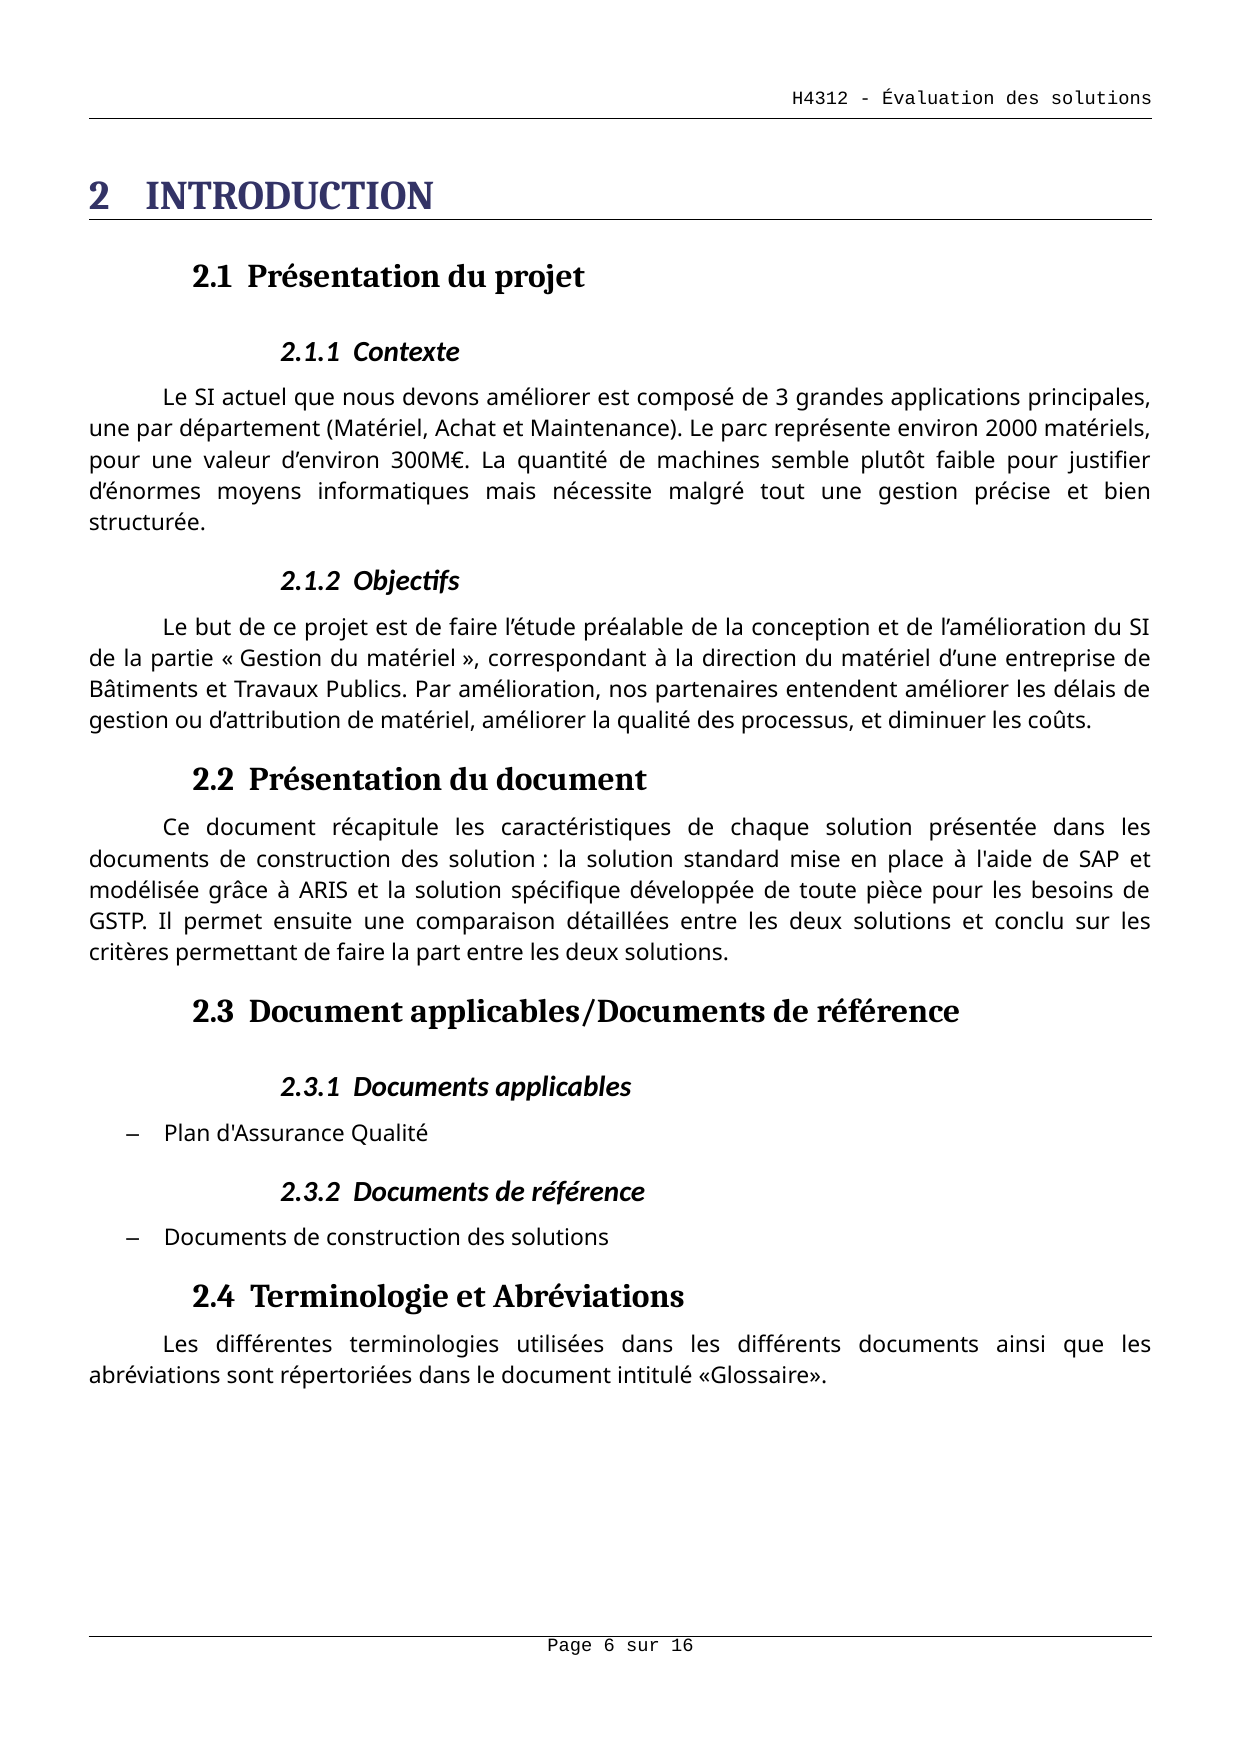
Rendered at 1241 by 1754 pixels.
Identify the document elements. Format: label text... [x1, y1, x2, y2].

text Les différentes terminologies utilisées dans les différents documents ainsi que les abréviations sont répertoriées dans le document intitulé «Glossaire». [88, 1328, 1152, 1390]
text Ce document récapitule les caractéristiques de chaque solution présentée dans les documents de construction des solution : la solution standard mise en place à l'aide de SAP et modélisée grâce à ARIS et la solution spécifique développée de toute pièce pour les besoins de GSTP. Il permet ensuite une comparaison détaillées entre les deux solutions et conclu sur les critères permettant de faire la part entre les deux solutions. [88, 811, 1152, 967]
subtitle Présentation du document [133, 760, 1152, 799]
subtitle Documents applicables [280, 1068, 1152, 1104]
subtitle Document applicables/Documents de référence [133, 992, 1152, 1031]
subtitle Contexte [280, 333, 1152, 368]
subtitle Introduction [88, 172, 1152, 219]
subtitle Objectifs [280, 562, 1152, 598]
subtitle Présentation du projet [133, 257, 1152, 295]
text Le SI actuel que nous devons améliorer est composé de 3 grandes applications principales, une par département (Matériel, Achat et Maintenance). Le parc représente environ 2000 matériels, pour une valeur d’environ 300M€. La quantité de machines semble plutôt faible pour justifier d’énormes moyens informatiques mais nécessite malgré tout une gestion précise et bien structurée. [88, 381, 1152, 537]
list Plan d'Assurance Qualité [126, 1116, 1152, 1148]
list Documents de construction des solutions [126, 1221, 1152, 1252]
text Le but de ce projet est de faire l’étude préalable de la conception et de l’amélioration du SI de la partie « Gestion du matériel », correspondant à la direction du matériel d’une entreprise de Bâtiments et Travaux Publics. Par amélioration, nos partenaires entendent améliorer les délais de gestion ou d’attribution de matériel, améliorer la qualité des processus, et diminuer les coûts. [88, 610, 1152, 735]
subtitle Documents de référence [280, 1173, 1152, 1208]
subtitle Terminologie et Abréviations [133, 1277, 1152, 1315]
